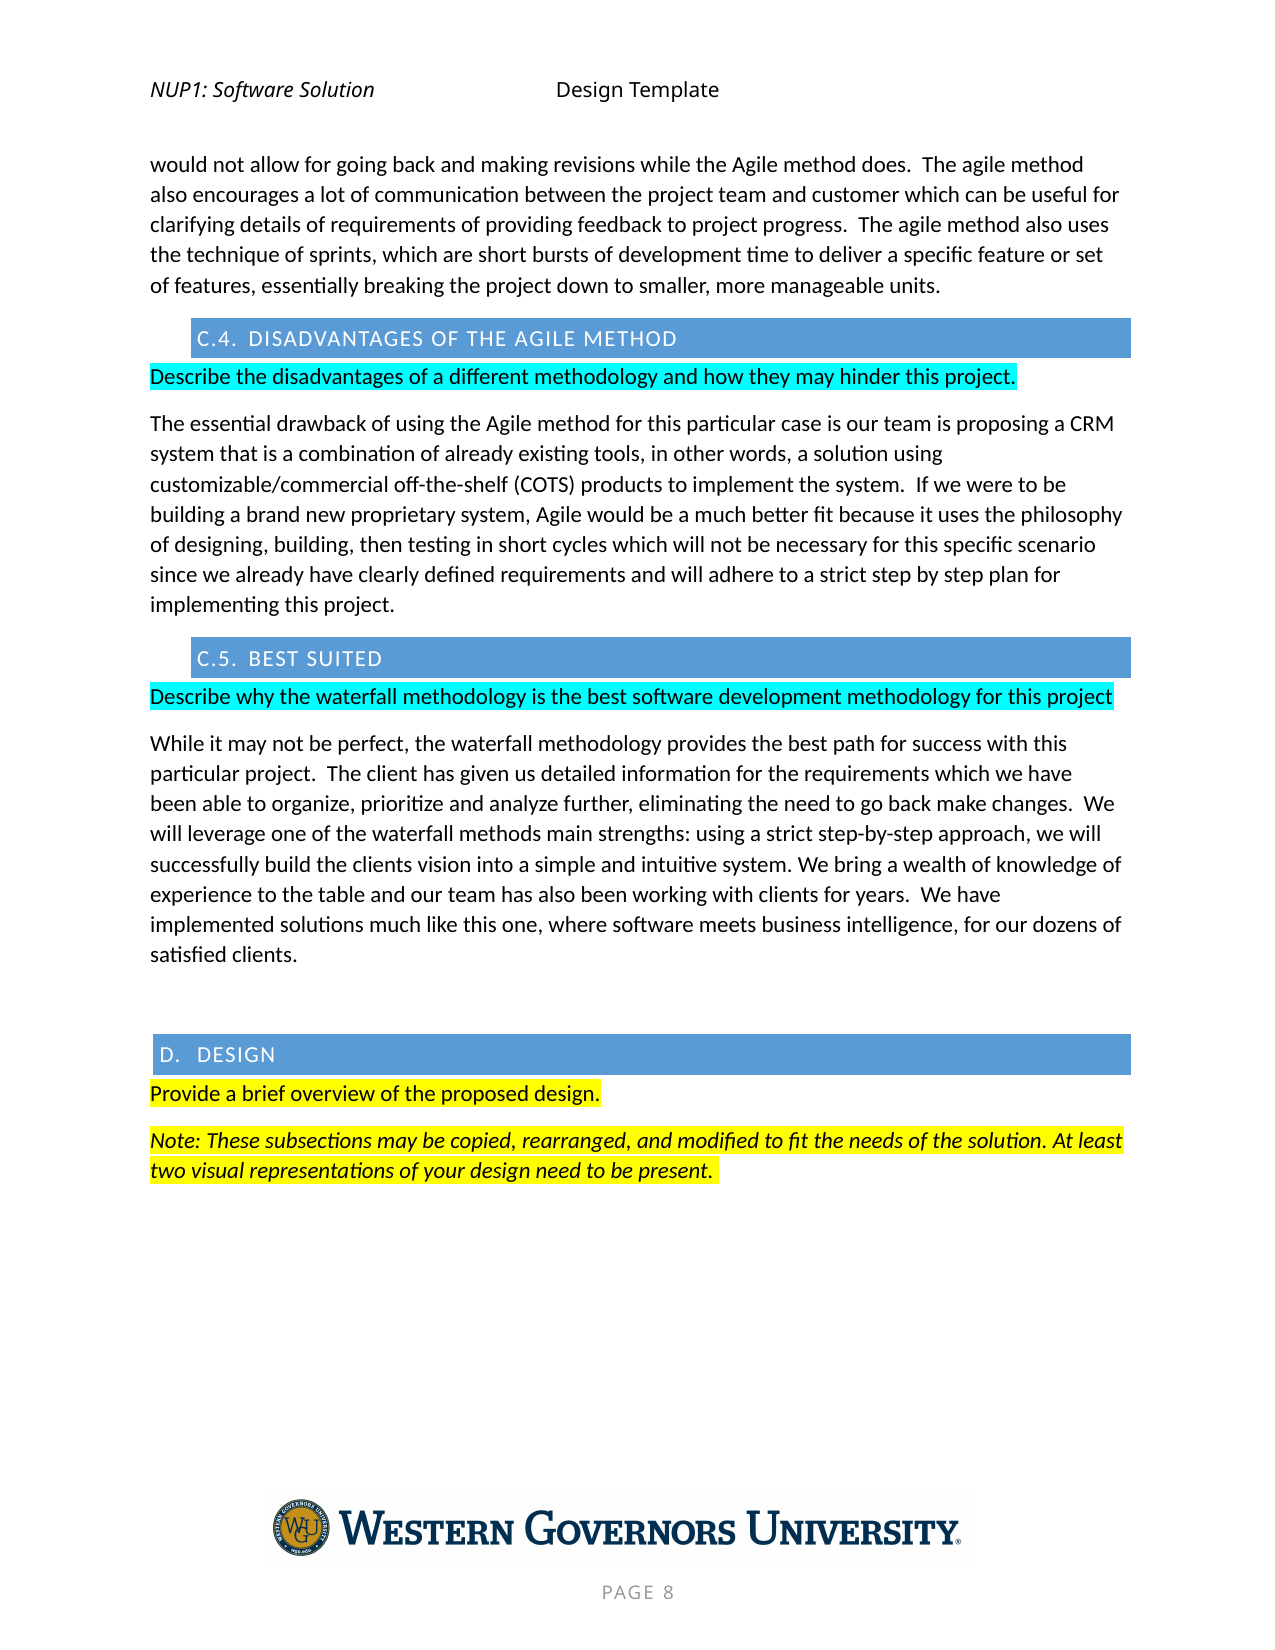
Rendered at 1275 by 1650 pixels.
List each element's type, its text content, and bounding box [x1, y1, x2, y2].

text Provide a brief overview of the proposed design. [150, 1079, 1125, 1107]
text would not allow for going back and making revisions while the Agile method does. The agile method also encourages a lot of communication between the project team and customer which can be useful for clarifying details of requirements of providing feedback to project progress. The agile method also uses the technique of sprints, which are short bursts of development time to deliver a specific feature or set of features, essentially breaking the project down to smaller, more manageable units. [150, 150, 1125, 299]
text While it may not be perfect, the waterfall methodology provides the best path for success with this particular project. The client has given us detailed information for the requirements which we have been able to organize, prioritize and analyze further, eliminating the need to go back make changes. We will leverage one of the waterfall methods main strengths: using a strict step-by-step approach, we will successfully build the clients vision into a simple and intuitive system. We bring a wealth of knowledge of experience to the table and our team has also been working with clients for years. We have implemented solutions much like this one, where software meets business intelligence, for our dozens of satisfied clients. [150, 729, 1125, 968]
text The essential drawback of using the Agile method for this particular case is our team is proposing a CRM system that is a combination of already existing tools, in other words, a solution using customizable/commercial off-the-shelf (COTS) products to implement the system. If we were to be building a brand new proprietary system, Agile would be a much better fit because it uses the philosophy of designing, building, then testing in short cycles which will not be necessary for this specific scenario since we already have clearly defined requirements and will adhere to a strict step by step plan for implementing this project. [150, 409, 1125, 618]
subtitle best SUITED [197, 644, 1125, 672]
text Describe the disadvantages of a different methodology and how they may hinder this project. [150, 362, 1125, 390]
subtitle Design [159, 1040, 1125, 1068]
picture [263, 1488, 974, 1567]
text Note: These subsections may be copied, rearranged, and modified to fit the needs of the solution. At least two visual representations of your design need to be present. [150, 1126, 1125, 1184]
text Describe why the waterfall methodology is the best software development methodology for this project [150, 682, 1125, 710]
subtitle disAdvantages of the Agile Method [197, 324, 1125, 352]
